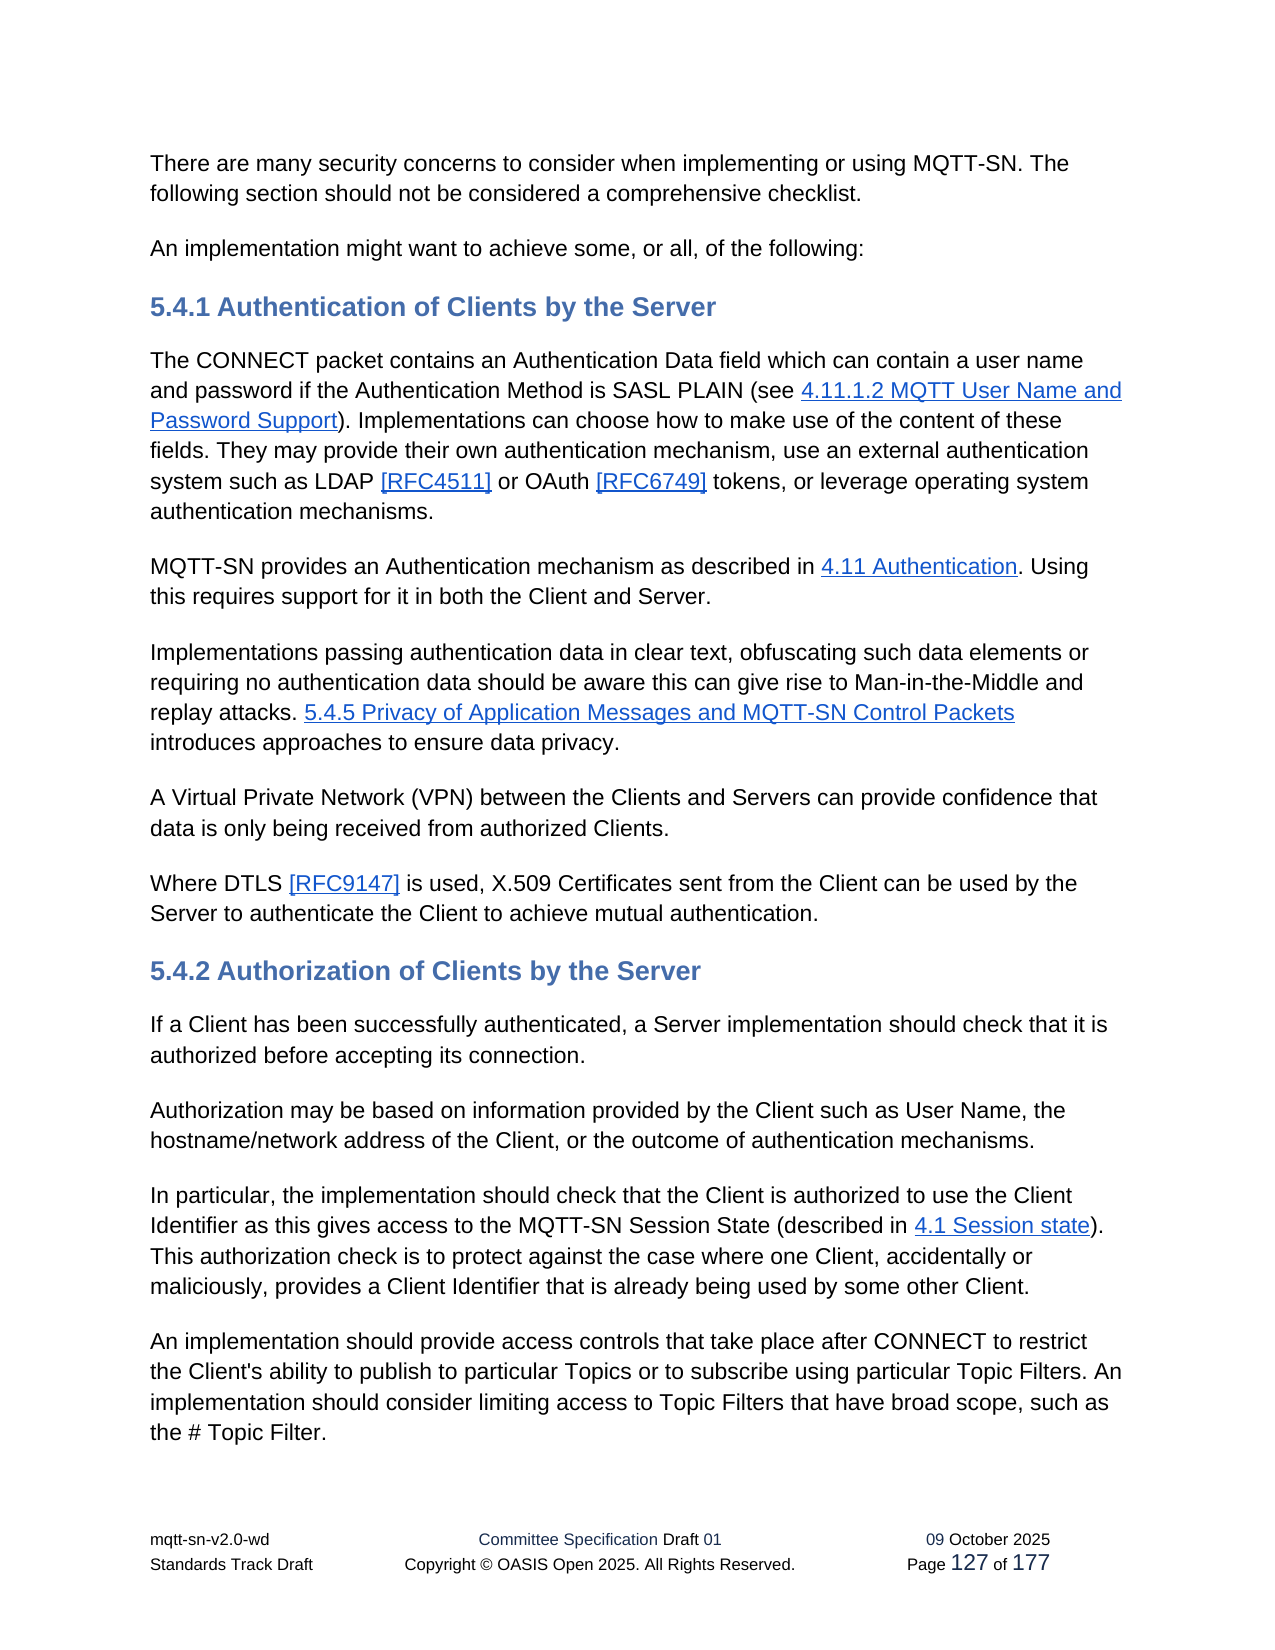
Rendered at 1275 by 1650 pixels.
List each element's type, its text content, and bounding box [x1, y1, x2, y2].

text Implementations passing authentication data in clear text, obfuscating such data elements or requiring no authentication data should be aware this can give rise to Man-in-the-Middle and replay attacks. 5.4.5 Privacy of Application Messages and MQTT-SN Control Packets introduces approaches to ensure data privacy. [150, 638, 1125, 756]
text Where DTLS [RFC9147] is used, X.509 Certificates sent from the Client can be used by the Server to authenticate the Client to achieve mutual authentication. [150, 870, 1125, 926]
text There are many security concerns to consider when implementing or using MQTT-SN. The following section should not be considered a comprehensive checklist. [150, 150, 1125, 207]
text An implementation should provide access controls that take place after CONNECT to restrict the Client's ability to publish to particular Topics or to subscribe using particular Topic Filters. An implementation should consider limiting access to Topic Filters that have broad scope, such as the # Topic Filter. [150, 1328, 1125, 1445]
text A Virtual Private Network (VPN) between the Clients and Servers can provide confidence that data is only being received from authorized Clients. [150, 784, 1125, 841]
text Authorization may be based on information provided by the Client such as User Name, the hostname/network address of the Client, or the outcome of authentication mechanisms. [150, 1097, 1125, 1153]
text An implementation might want to achieve some, or all, of the following: [150, 235, 1125, 262]
text MQTT-SN provides an Authentication mechanism as described in 4.11 Authentication. Using this requires support for it in both the Client and Server. [150, 553, 1125, 610]
subtitle 5.4.1 Authentication of Clients by the Server [150, 291, 1124, 322]
text If a Client has been successfully authenticated, a Server implementation should check that it is authorized before accepting its connection. [150, 1011, 1125, 1068]
text In particular, the implementation should check that the Client is authorized to use the Client Identifier as this gives access to the MQTT-SN Session State (described in 4.1 Session state). This authorization check is to protect against the case where one Client, accidentally or maliciously, provides a Client Identifier that is already being used by some other Client. [150, 1182, 1125, 1299]
subtitle 5.4.2 Authorization of Clients by the Server [150, 955, 1124, 986]
text The CONNECT packet contains an Authentication Data field which can contain a user name and password if the Authentication Method is SASL PLAIN (see 4.11.1.2 MQTT User Name and Password Support). Implementations can choose how to make use of the content of these fields. They may provide their own authentication mechanism, use an external authentication system such as LDAP [RFC4511] or OAuth [RFC6749] tokens, or leverage operating system authentication mechanisms. [150, 347, 1125, 524]
